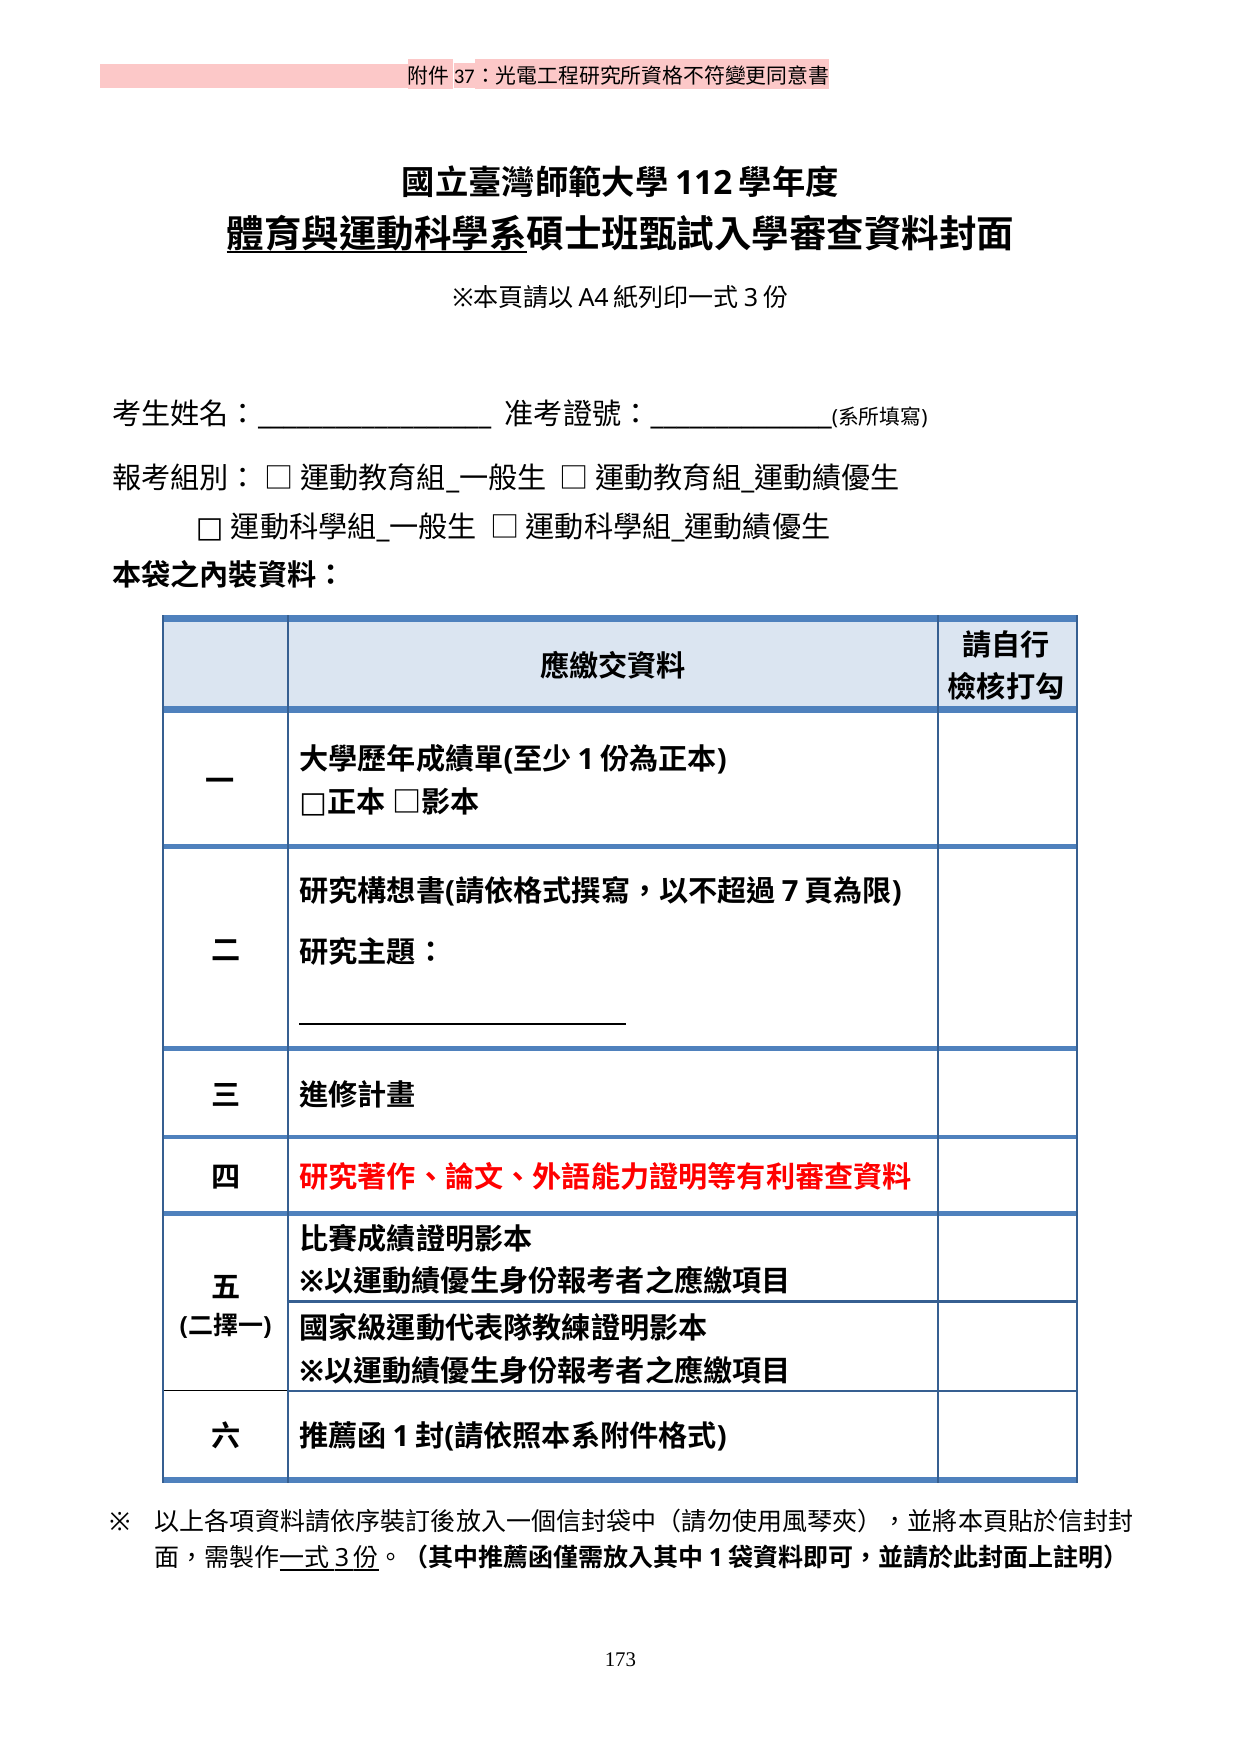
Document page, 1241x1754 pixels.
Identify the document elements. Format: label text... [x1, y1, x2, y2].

table_cell 五 (二擇一) [164, 1216, 287, 1390]
table_cell [939, 1303, 1076, 1390]
table_header 請自行 檢核打勾 [939, 622, 1076, 706]
table_cell [939, 1051, 1076, 1134]
table_cell [939, 849, 1076, 1046]
table_cell 二 [164, 849, 287, 1046]
table_header 應繳交資料 [289, 622, 937, 706]
list 以上各項資料請依序裝訂後放入一個信封袋中（請勿使用風琴夾），並將本頁貼於信封封面，需製作一式3份。（其中推薦函僅需放入其中1袋資料即可，並請於此封面上註明） [104, 1502, 1136, 1574]
text □ 運動科學組_一般生 □ 運動科學組_運動績優生 [104, 503, 1136, 546]
table_header [164, 622, 287, 706]
text ※本頁請以A4紙列印一式3份 [104, 277, 1136, 313]
table_cell 研究構想書(請依格式撰寫，以不超過7頁為限) 研究主題： [289, 849, 937, 1046]
table_cell 研究著作、論文、外語能力證明等有利審查資料 [289, 1139, 937, 1211]
text 本袋之內裝資料： [104, 552, 1136, 594]
table_cell 大學歷年成績單(至少1份為正本) □正本 □影本 [289, 713, 937, 844]
table_cell 六 [164, 1391, 287, 1477]
text 體育與運動科學系碩士班甄試入學審查資料封面 [104, 204, 1136, 258]
text 考生姓名：__________________ 准考證號：______________(系所填寫) [104, 391, 1136, 433]
table_cell [939, 1216, 1076, 1300]
text 國立臺灣師範大學112學年度 [104, 156, 1136, 204]
table_cell 國家級運動代表隊教練證明影本 ※以運動績優生身份報考者之應繳項目 [289, 1303, 937, 1390]
table_cell [939, 713, 1076, 844]
table_cell [939, 1139, 1076, 1211]
table_cell [939, 1392, 1076, 1477]
text 報考組別： □ 運動教育組_一般生 □ 運動教育組_運動績優生 [104, 454, 1136, 497]
table_cell 四 [164, 1139, 287, 1211]
table_cell 推薦函1封(請依照本系附件格式) [289, 1392, 937, 1477]
table_cell 一 [164, 713, 287, 844]
table_cell 三 [164, 1051, 287, 1134]
table_cell 比賽成績證明影本 ※以運動績優生身份報考者之應繳項目 [289, 1216, 937, 1300]
table_cell 進修計畫 [289, 1051, 937, 1134]
